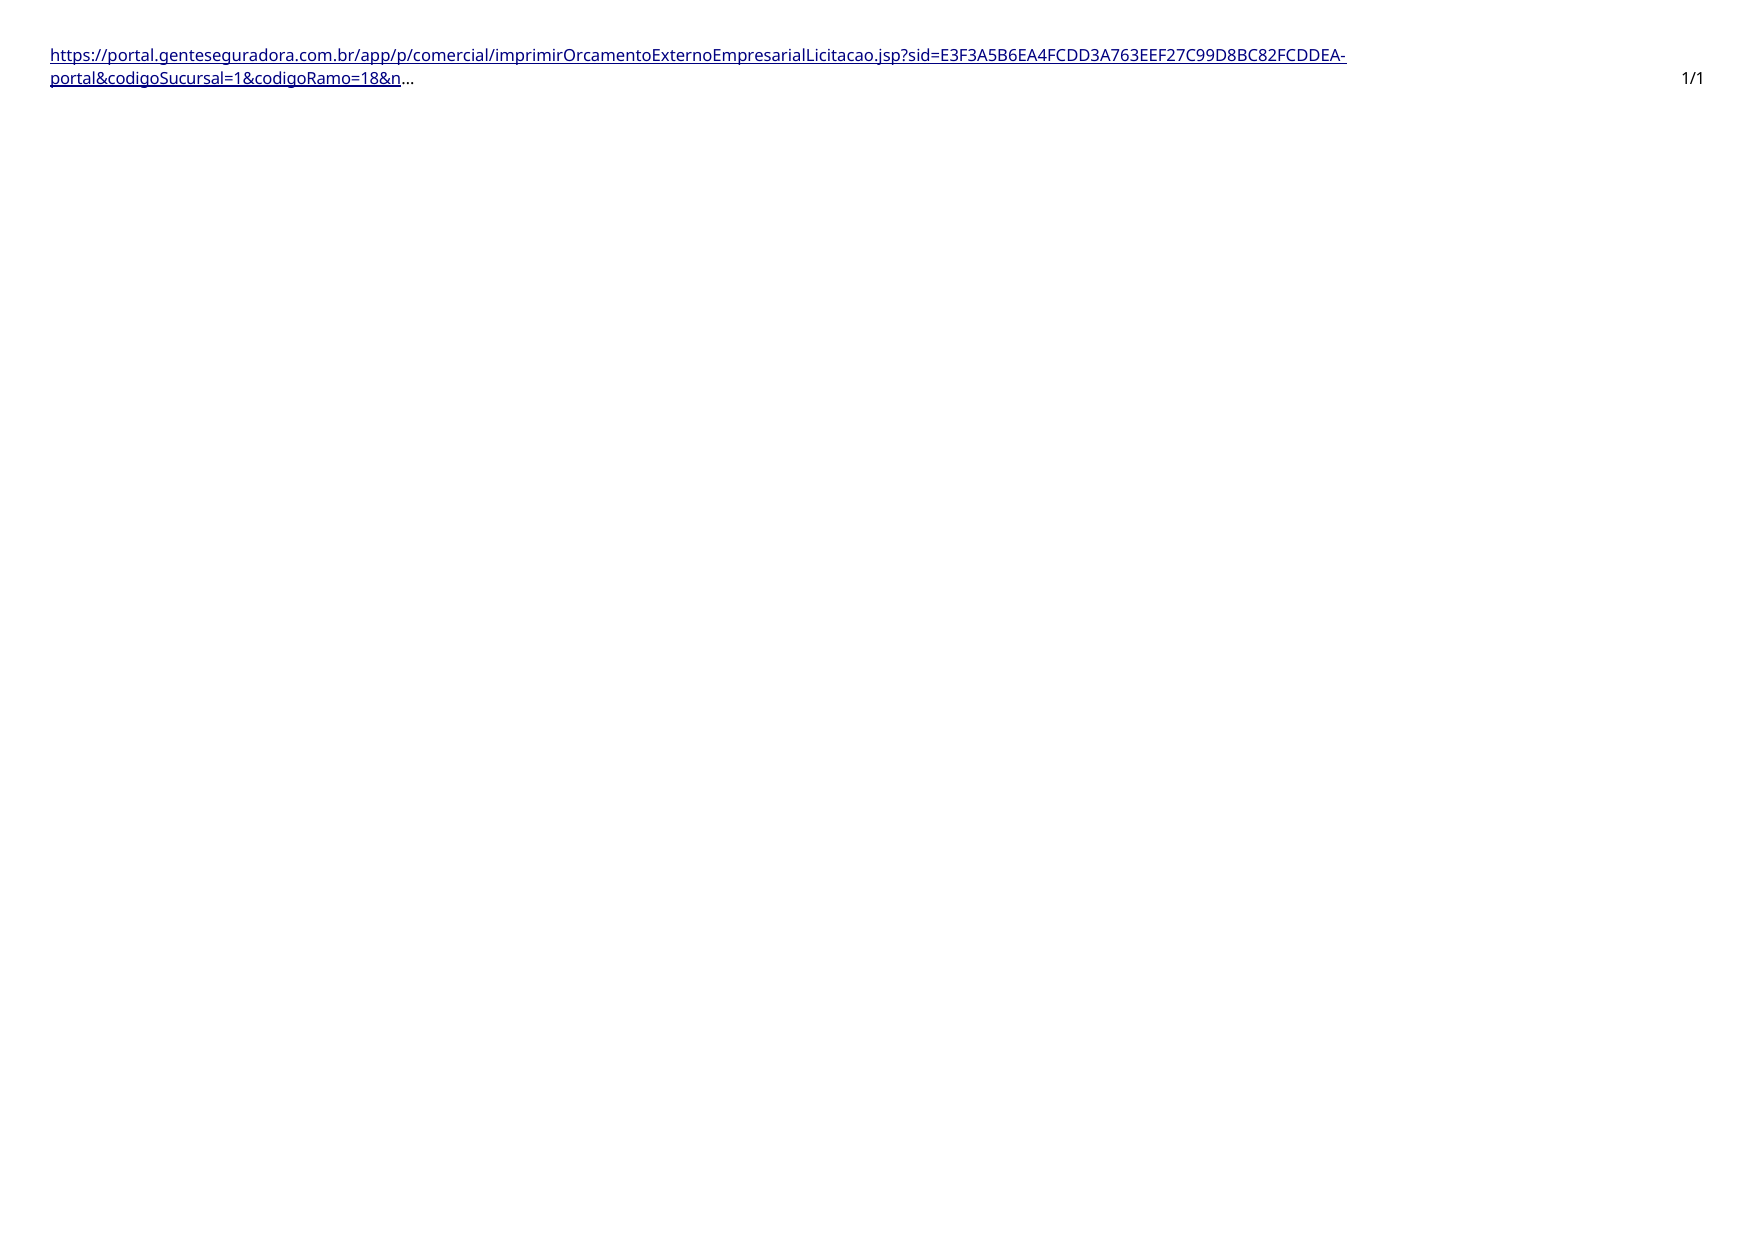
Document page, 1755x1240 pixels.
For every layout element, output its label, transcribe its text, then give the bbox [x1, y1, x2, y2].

text https://portal.genteseguradora.com.br/app/p/comercial/imprimirOrcamentoExternoEmpresarialLicitacao.jsp?sid=E3F3A5B6EA4FCDD3A763EEF27C99D8BC82FCDDEA-portal&codigoSucursal=1&codigoRamo=18&n… 1/1 [50, 44, 1710, 89]
